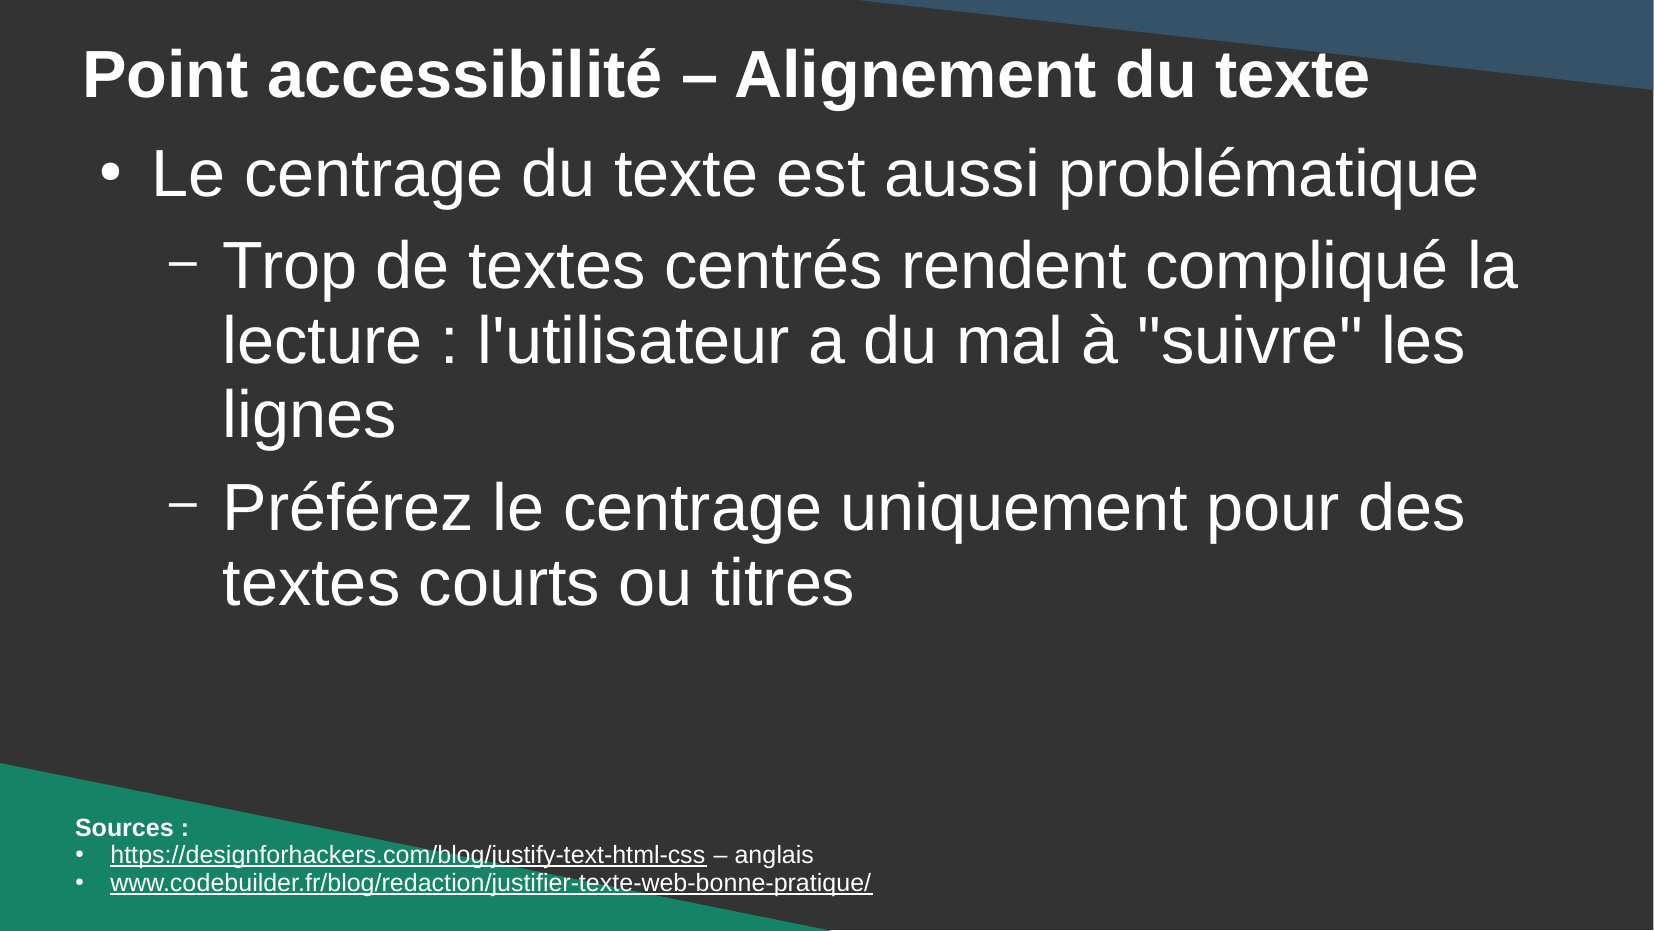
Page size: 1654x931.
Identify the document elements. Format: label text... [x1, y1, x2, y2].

list Le centrage du texte est aussi problématique Trop de textes centrés rendent compliqué la lecture : l'utilisateur a du mal à "suivre" les lignes Préférez le centrage uniquement pour des textes courts ou titres [80, 135, 1605, 626]
text_box [0, 763, 209, 931]
text_box Sources : https://designforhackers.com/blog/justify-text-html-css – anglais www.codebuilder.fr/blog/redaction/justifier-texte-web-bonne-pratique/ [60, 805, 1546, 931]
title Point accessibilité – Alignement du texte [82, 37, 1571, 122]
text_box [857, 0, 1654, 90]
